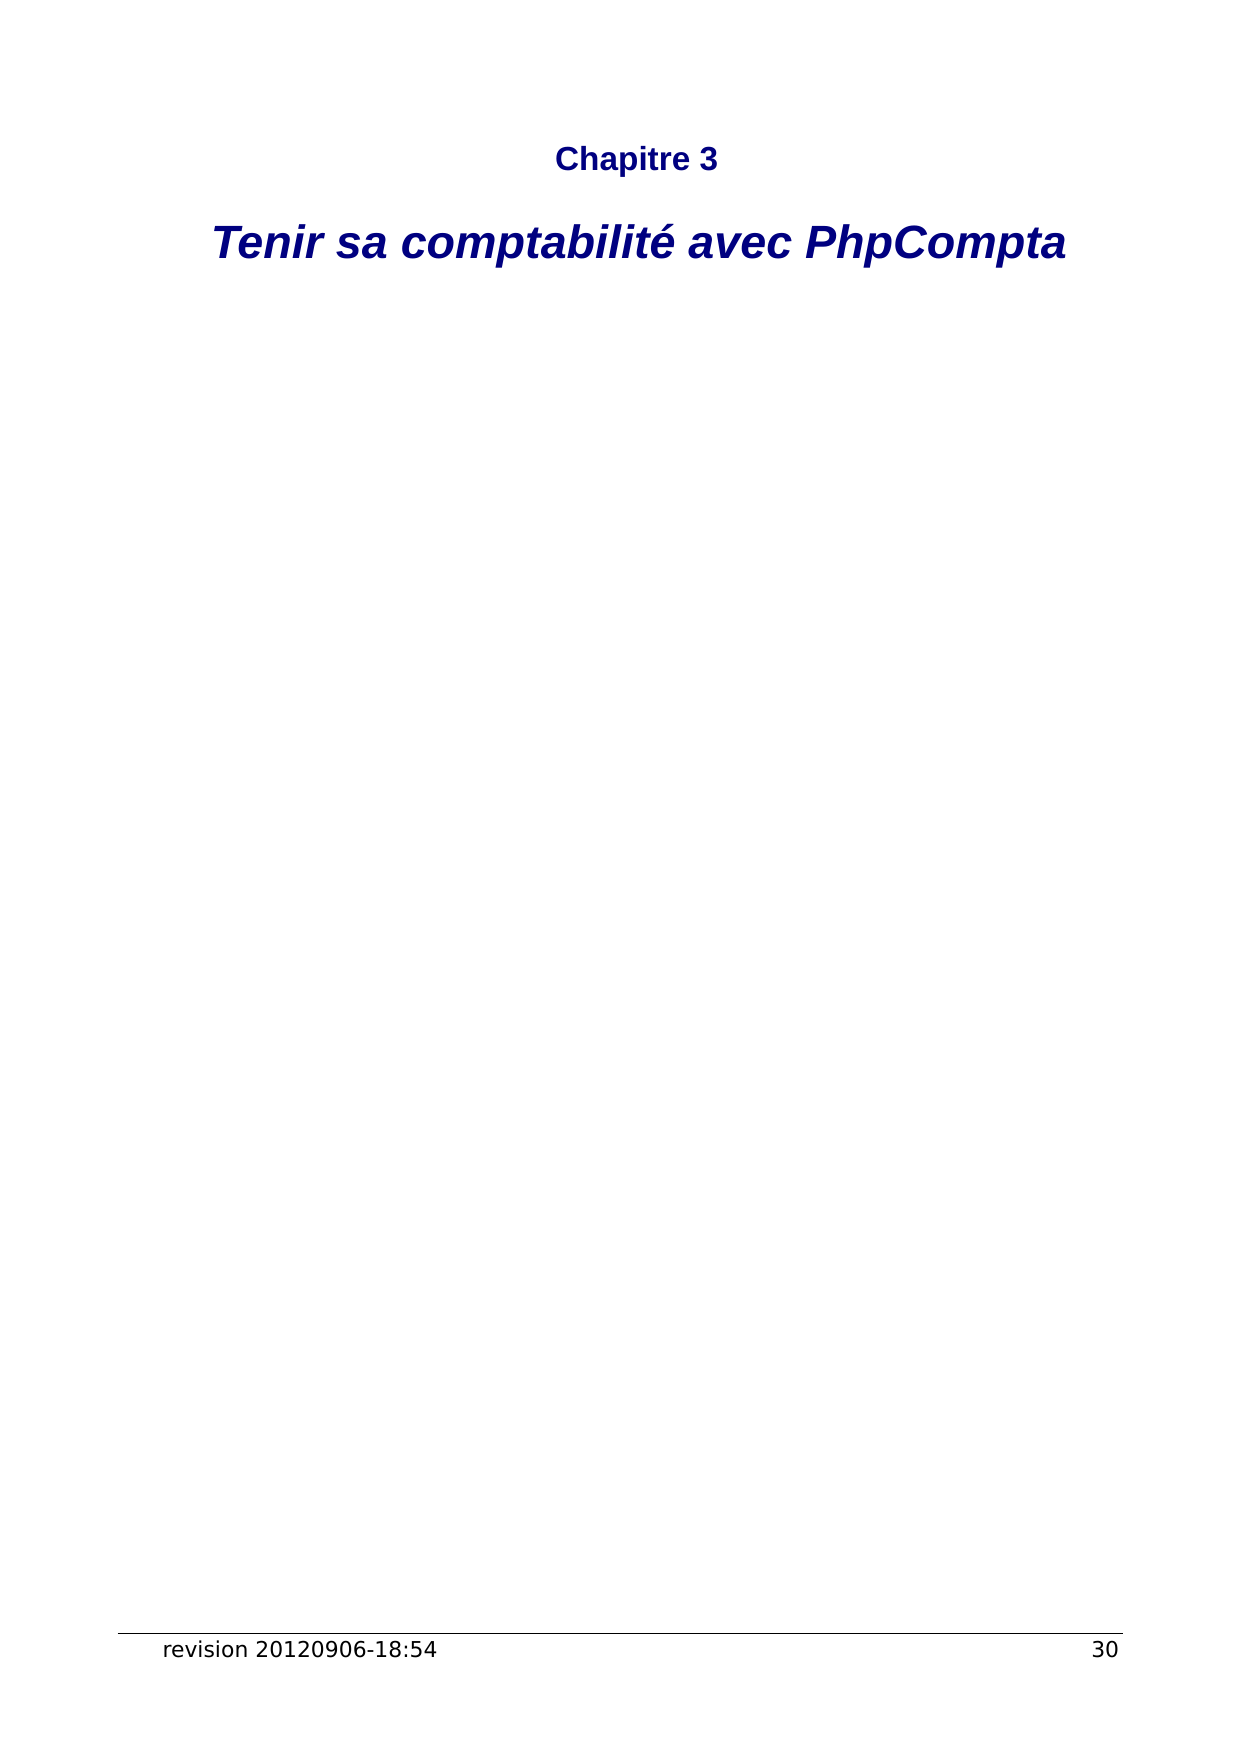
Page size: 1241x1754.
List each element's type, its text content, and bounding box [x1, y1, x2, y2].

subtitle Chapitre 3 [159, 139, 1123, 177]
subtitle Tenir sa comptabilité avec PhpCompta [159, 215, 1123, 269]
